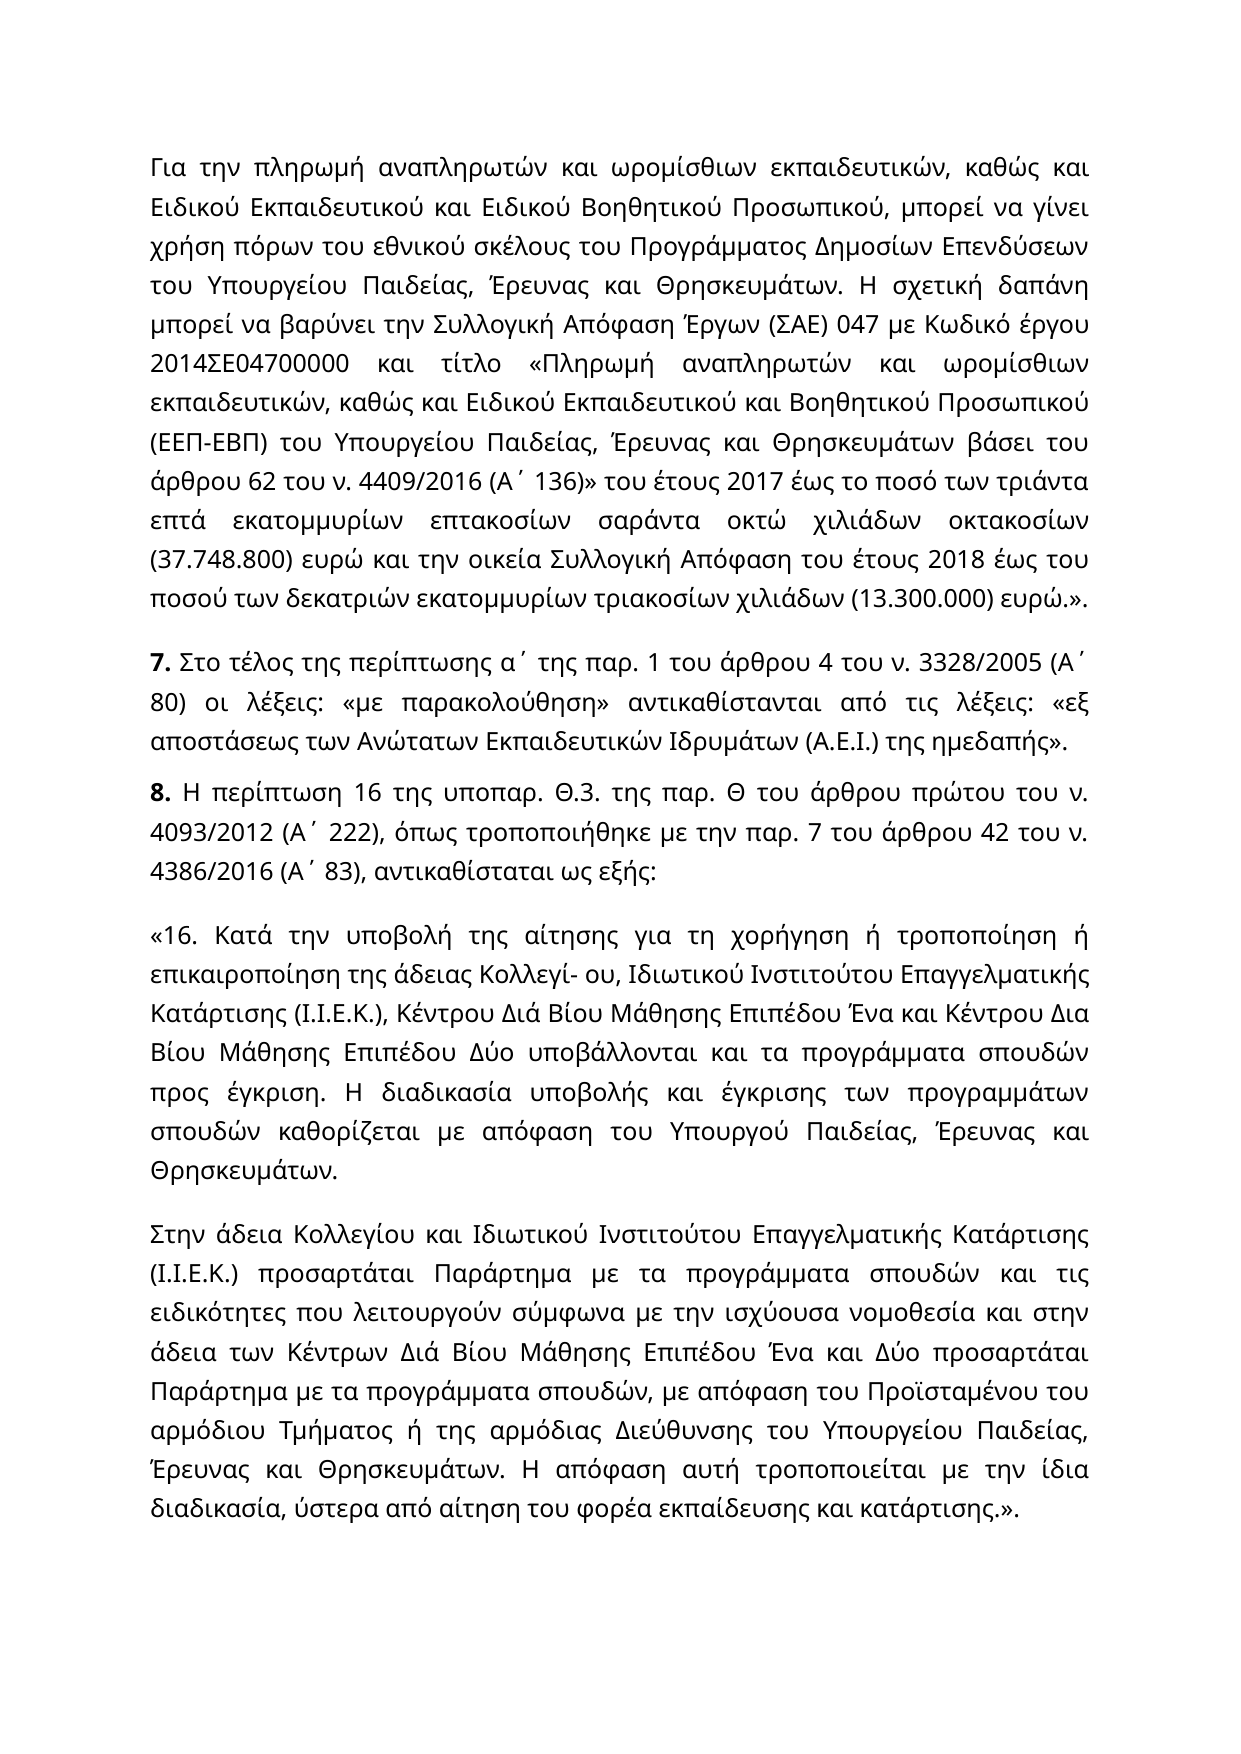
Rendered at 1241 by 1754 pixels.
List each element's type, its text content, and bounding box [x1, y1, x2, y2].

text 8. Η περίπτωση 16 της υποπαρ. Θ.3. της παρ. Θ του άρθρου πρώτου του ν. 4093/2012 (Α΄ 222), όπως τροποποιήθηκε με την παρ. 7 του άρθρου 42 του ν. 4386/2016 (Α΄ 83), αντικαθίσταται ως εξής: [150, 775, 1090, 887]
text Για την πληρωμή αναπληρωτών και ωρομίσθιων εκπαιδευτικών, καθώς και Ειδικού Εκπαιδευτικού και Ειδικού Βοηθητικού Προσωπικού, μπορεί να γίνει χρήση πόρων του εθνικού σκέλους του Προγράμματος Δημοσίων Επενδύσεων του Υπουργείου Παιδείας, Έρευνας και Θρησκευμάτων. Η σχετική δαπάνη μπορεί να βαρύνει την Συλλογική Απόφαση Έργων (ΣΑΕ) 047 με Κωδικό έργου 2014ΣΕ04700000 και τίτλο «Πληρωμή αναπληρωτών και ωρομίσθιων εκπαιδευτικών, καθώς και Ειδικού Εκπαιδευτικού και Βοηθητικού Προσωπικού (ΕΕΠ-ΕΒΠ) του Υπουργείου Παιδείας, Έρευνας και Θρησκευμάτων βάσει του άρθρου 62 του ν. 4409/2016 (Α΄ 136)» του έτους 2017 έως το ποσό των τριάντα επτά εκατομμυρίων επτακοσίων σαράντα οκτώ χιλιάδων οκτακοσίων (37.748.800) ευρώ και την οικεία Συλλογική Απόφαση του έτους 2018 έως του ποσού των δεκατριών εκατομμυρίων τριακοσίων χιλιάδων (13.300.000) ευρώ.». [150, 150, 1090, 615]
text 7. Στο τέλος της περίπτωσης α΄ της παρ. 1 του άρθρου 4 του ν. 3328/2005 (Α΄ 80) οι λέξεις: «με παρακολούθηση» αντικαθίστανται από τις λέξεις: «εξ αποστάσεως των Ανώτατων Εκπαιδευτικών Ιδρυμάτων (Α.Ε.Ι.) της ημεδαπής». [150, 645, 1090, 757]
text Στην άδεια Κολλεγίου και Ιδιωτικού Ινστιτούτου Επαγγελματικής Κατάρτισης (Ι.Ι.Ε.Κ.) προσαρτάται Παράρτημα με τα προγράμματα σπουδών και τις ειδικότητες που λειτουργούν σύμφωνα με την ισχύουσα νομοθεσία και στην άδεια των Κέντρων Διά Βίου Μάθησης Επιπέδου Ένα και Δύο προσαρτάται Παράρτημα με τα προγράμματα σπουδών, με απόφαση του Προϊσταμένου του αρμόδιου Τμήματος ή της αρμόδιας Διεύθυνσης του Υπουργείου Παιδείας, Έρευνας και Θρησκευμάτων. Η απόφαση αυτή τροποποιείται με την ίδια διαδικασία, ύστερα από αίτηση του φορέα εκπαίδευσης και κατάρτισης.». [150, 1217, 1090, 1525]
text «16. Κατά την υποβολή της αίτησης για τη χορήγηση ή τροποποίηση ή επικαιροποίηση της άδειας Κολλεγί- ου, Ιδιωτικού Ινστιτούτου Επαγγελματικής Κατάρτισης (Ι.Ι.Ε.Κ.), Κέντρου Διά Βίου Μάθησης Επιπέδου Ένα και Κέντρου Δια Βίου Μάθησης Επιπέδου Δύο υποβάλλονται και τα προγράμματα σπουδών προς έγκριση. Η διαδικασία υποβολής και έγκρισης των προγραμμάτων σπουδών καθορίζεται με απόφαση του Υπουργού Παιδείας, Έρευνας και Θρησκευμάτων. [150, 917, 1090, 1187]
